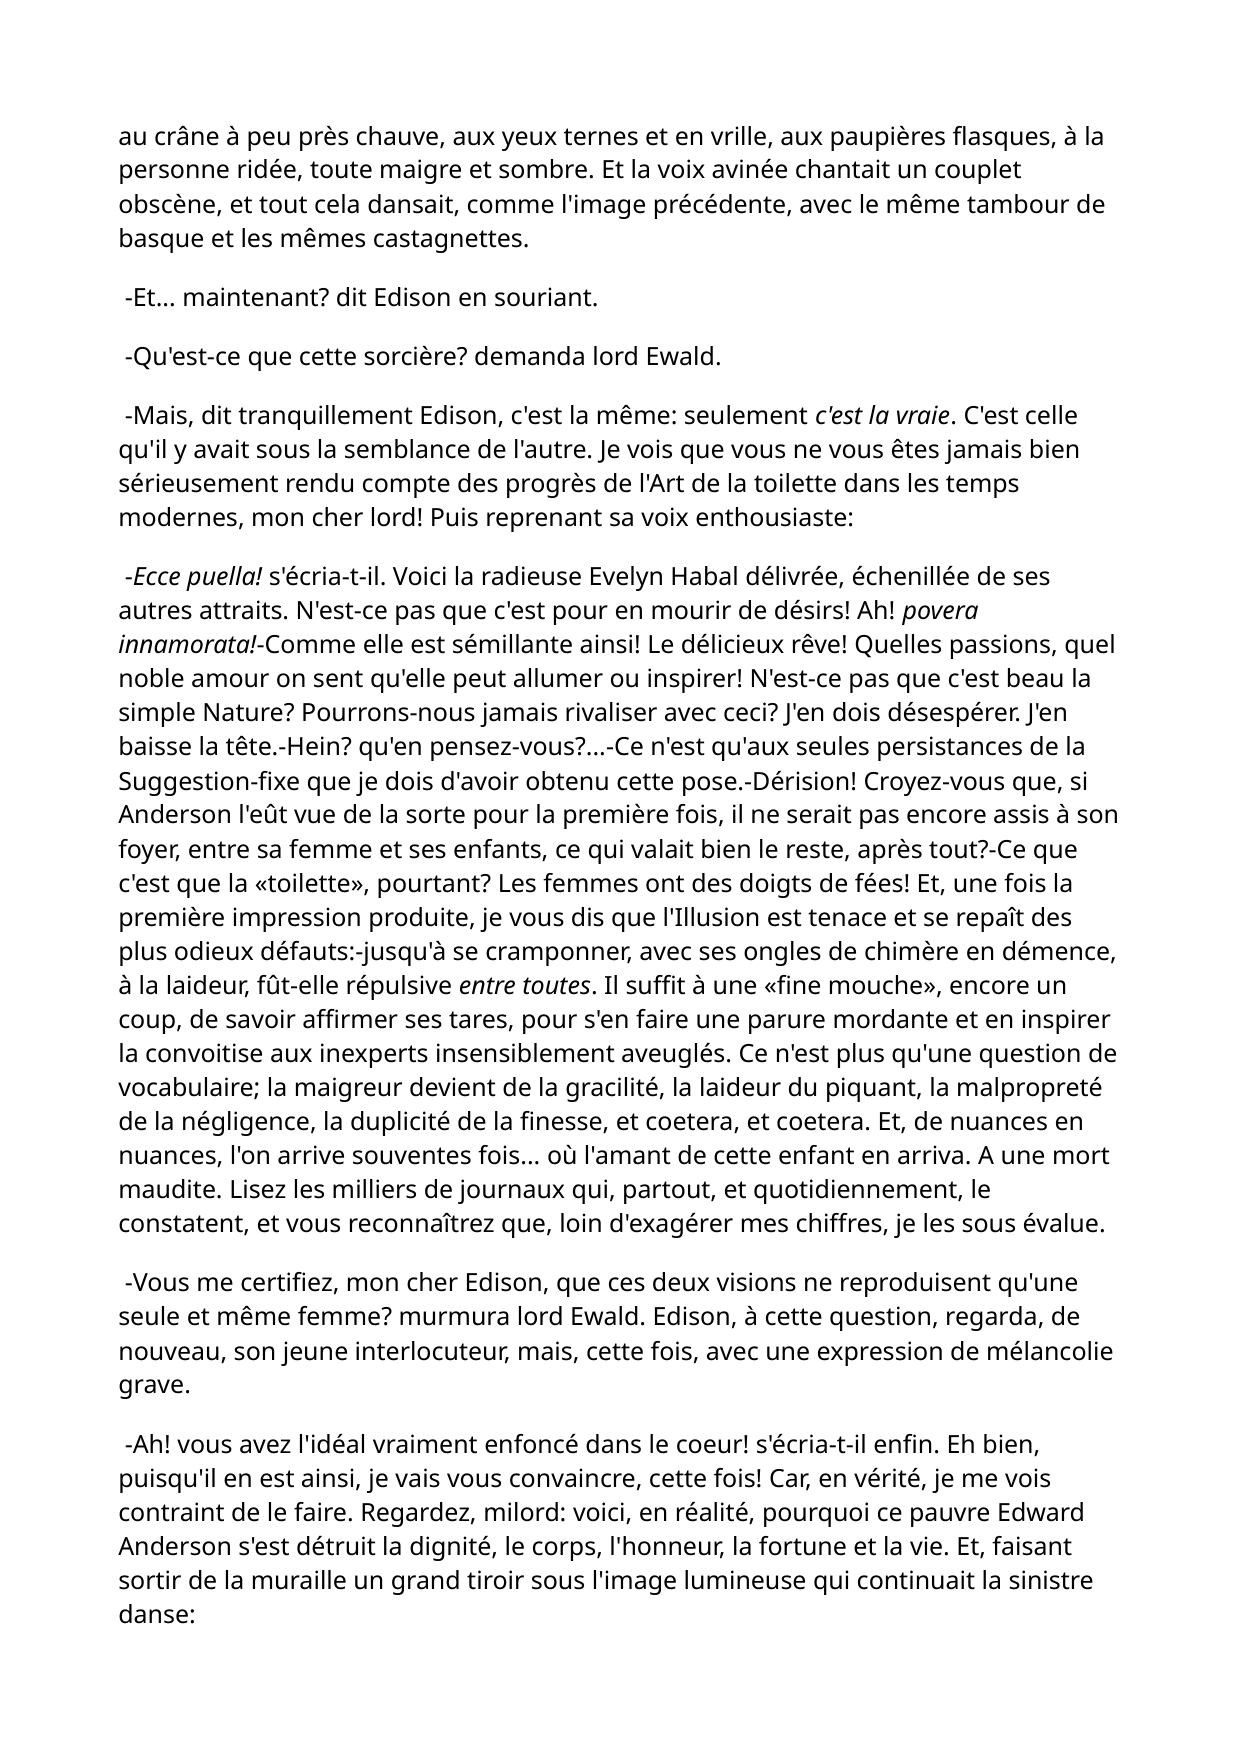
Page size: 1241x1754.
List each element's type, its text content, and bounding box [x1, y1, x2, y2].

text -Vous me certifiez, mon cher Edison, que ces deux visions ne reproduisent qu'une seule et même femme? murmura lord Ewald. Edison, à cette question, regarda, de nouveau, son jeune interlocuteur, mais, cette fois, avec une expression de mélancolie grave. [118, 1265, 1122, 1401]
text -Ah! vous avez l'idéal vraiment enfoncé dans le coeur! s'écria-t-il enfin. Eh bien, puisqu'il en est ainsi, je vais vous convaincre, cette fois! Car, en vérité, je me vois contraint de le faire. Regardez, milord: voici, en réalité, pourquoi ce pauvre Edward Anderson s'est détruit la dignité, le corps, l'honneur, la fortune et la vie. Et, faisant sortir de la muraille un grand tiroir sous l'image lumineuse qui continuait la sinistre danse: [118, 1426, 1122, 1631]
text -Mais, dit tranquillement Edison, c'est la même: seulement c'est la vraie. C'est celle qu'il y avait sous la semblance de l'autre. Je vois que vous ne vous êtes jamais bien sérieusement rendu compte des progrès de l'Art de la toilette dans les temps modernes, mon cher lord! Puis reprenant sa voix enthousiaste: [118, 397, 1122, 534]
text -Qu'est-ce que cette sorcière? demanda lord Ewald. [118, 338, 1122, 372]
text -Et... maintenant? dit Edison en souriant. [118, 279, 1122, 313]
text -Ecce puella! s'écria-t-il. Voici la radieuse Evelyn Habal délivrée, échenillée de ses autres attraits. N'est-ce pas que c'est pour en mourir de désirs! Ah! povera innamorata!-Comme elle est sémillante ainsi! Le délicieux rêve! Quelles passions, quel noble amour on sent qu'elle peut allumer ou inspirer! N'est-ce pas que c'est beau la simple Nature? Pourrons-nous jamais rivaliser avec ceci? J'en dois désespérer. J'en baisse la tête.-Hein? qu'en pensez-vous?...-Ce n'est qu'aux seules persistances de la Suggestion-fixe que je dois d'avoir obtenu cette pose.-Dérision! Croyez-vous que, si Anderson l'eût vue de la sorte pour la première fois, il ne serait pas encore assis à son foyer, entre sa femme et ses enfants, ce qui valait bien le reste, après tout?-Ce que c'est que la «toilette», pourtant? Les femmes ont des doigts de fées! Et, une fois la première impression produite, je vous dis que l'Illusion est tenace et se repaît des plus odieux défauts:-jusqu'à se cramponner, avec ses ongles de chimère en démence, à la laideur, fût-elle répulsive entre toutes. Il suffit à une «fine mouche», encore un coup, de savoir affirmer ses tares, pour s'en faire une parure mordante et en inspirer la convoitise aux inexperts insensiblement aveuglés. Ce n'est plus qu'une question de vocabulaire; la maigreur devient de la gracilité, la laideur du piquant, la malpropreté de la négligence, la duplicité de la finesse, et coetera, et coetera. Et, de nuances en nuances, l'on arrive souventes fois... où l'amant de cette enfant en arriva. A une mort maudite. Lisez les milliers de journaux qui, partout, et quotidiennement, le constatent, et vous reconnaîtrez que, loin d'exagérer mes chiffres, je les sous évalue. [118, 559, 1122, 1240]
text au crâne à peu près chauve, aux yeux ternes et en vrille, aux paupières flasques, à la personne ridée, toute maigre et sombre. Et la voix avinée chantait un couplet obscène, et tout cela dansait, comme l'image précédente, avec le même tambour de basque et les mêmes castagnettes. [118, 118, 1122, 254]
